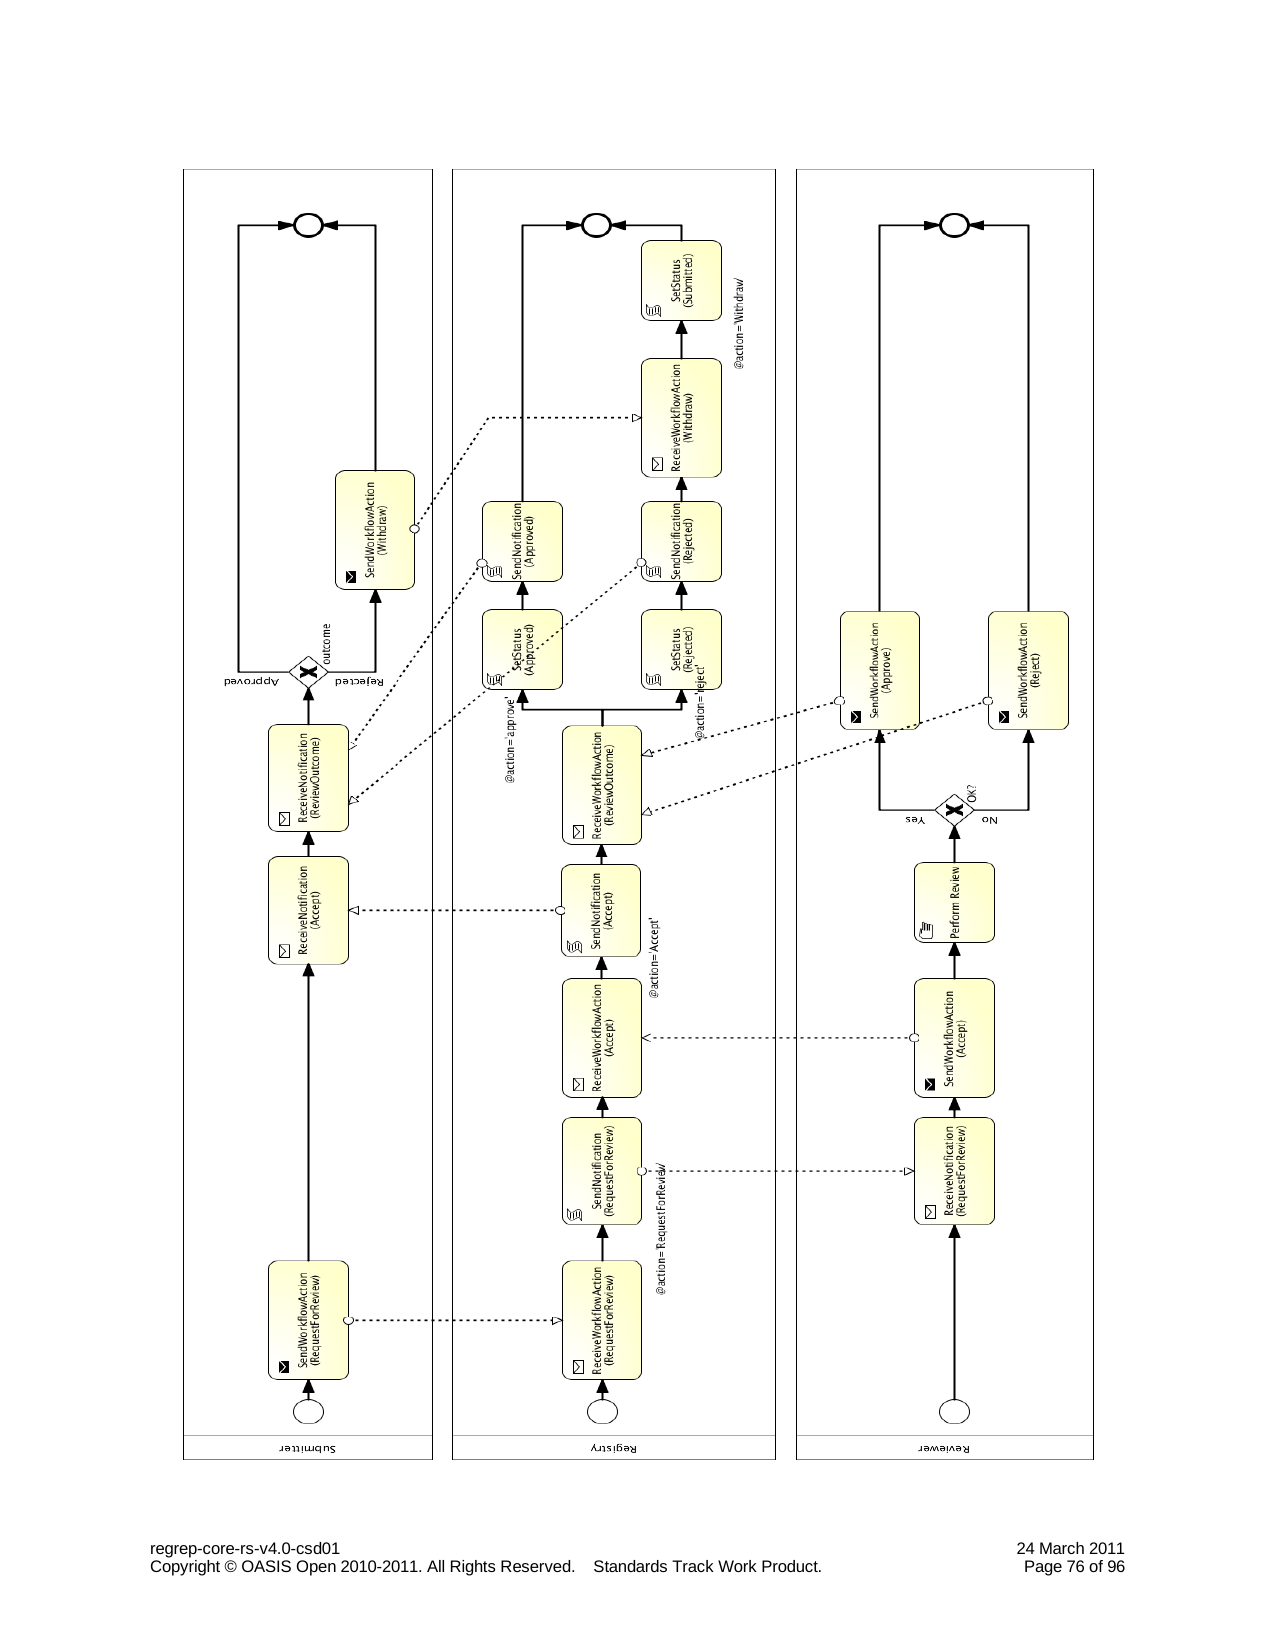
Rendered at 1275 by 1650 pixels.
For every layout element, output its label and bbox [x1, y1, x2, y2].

text [1117, 150, 1125, 1479]
text [150, 150, 158, 1479]
picture [158, 150, 1117, 1480]
